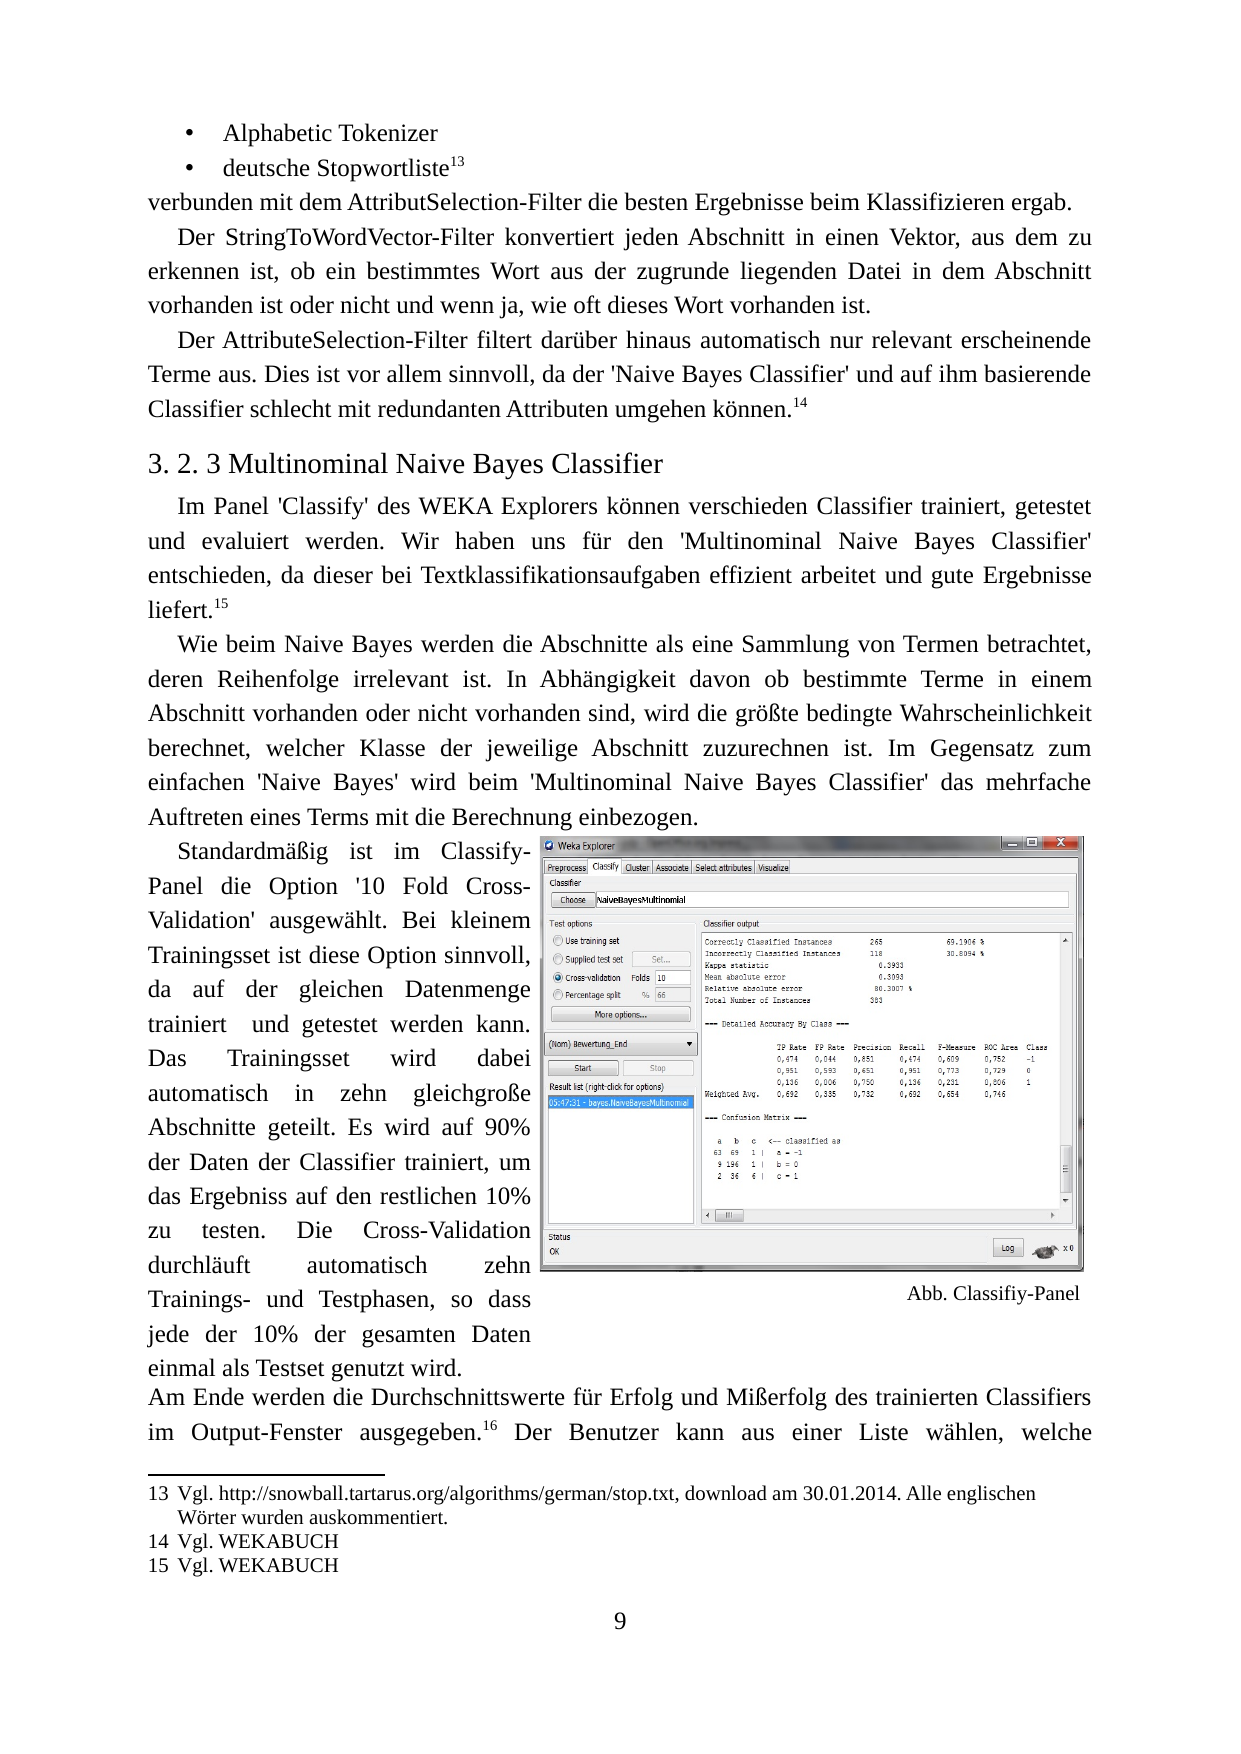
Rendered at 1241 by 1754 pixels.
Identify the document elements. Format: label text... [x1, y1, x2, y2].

list verbunden mit dem AttributSelection-Filter die besten Ergebnisse beim Klassifizieren ergab. [148, 187, 1093, 216]
text Im Panel 'Classify' des WEKA Explorers können verschieden Classifier trainiert, getestet und evaluiert werden. Wir haben uns für den 'Multinominal Naive Bayes Classifier' entschieden, da dieser bei Textklassifikationsaufgaben effizient arbeitet und gute Ergebnisse liefert. [148, 491, 1093, 624]
text Vgl. WEKABUCH [148, 1553, 1093, 1577]
text Der AttributeSelection-Filter filtert darüber hinaus automatisch nur relevant erscheinende Terme aus. Dies ist vor allem sinnvoll, da der 'Naive Bayes Classifier' und auf ihm basierende Classifier schlecht mit redundanten Attributen umgehen können. [148, 325, 1093, 423]
table_header Standardmäßig ist im Classify-Panel die Option '10 Fold Cross-Validation' ausgewählt. Bei kleinem Trainingsset ist diese Option sinnvoll, da auf der gleichen Datenmenge trainiert und getestet werden kann. Das Trainingsset wird dabei automatisch in zehn gleichgroße Abschnitte geteilt. Es wird auf 90% der Daten der Classifier trainiert, um das Ergebniss auf den restlichen 10% zu testen. Die Cross-Validation durchläuft automatisch zehn Trainings- und Testphasen, so dass jede der 10% der gesamten Daten einmal als Testset genutzt wird. [148, 836, 531, 1382]
text Wie beim Naive Bayes werden die Abschnitte als eine Sammlung von Termen betrachtet, deren Reihenfolge irrelevant ist. In Abhängigkeit davon ob bestimmte Terme in einem Abschnitt vorhanden oder nicht vorhanden sind, wird die größte bedingte Wahrscheinlichkeit berechnet, welcher Klasse der jeweilige Abschnitt zuzurechnen ist. Im Gegensatz zum einfachen 'Naive Bayes' wird beim 'Multinominal Naive Bayes Classifier' das mehrfache Auftreten eines Terms mit die Berechnung einbezogen. [148, 629, 1093, 831]
picture [539, 836, 1084, 1272]
table_header Abb. Classifiy-Panel [531, 836, 1093, 1382]
text 3. 2. 3 Multinominal Naive Bayes Classifier [148, 446, 1093, 480]
list Vgl. http://snowball.tartarus.org/algorithms/german/stop.txt, download am 30.01.2014. Alle englischen Wörter wurden auskommentiert. [148, 1481, 1093, 1529]
list Alphabetic Tokenizer [185, 118, 1093, 147]
table_cell Am Ende werden die Durchschnittswerte für Erfolg und Mißerfolg des trainierten Classifiers im Output-Fenster ausgegeben. Der Benutzer kann aus einer Liste wählen, welche [148, 1382, 1093, 1445]
list deutsche Stopwortliste [185, 153, 1093, 181]
text Der StringToWordVector-Filter konvertiert jeden Abschnitt in einen Vektor, aus dem zu erkennen ist, ob ein bestimmtes Wort aus der zugrunde liegenden Datei in dem Abschnitt vorhanden ist oder nicht und wenn ja, wie oft dieses Wort vorhanden ist. [148, 222, 1093, 319]
text Vgl. WEKABUCH [148, 1529, 1093, 1553]
